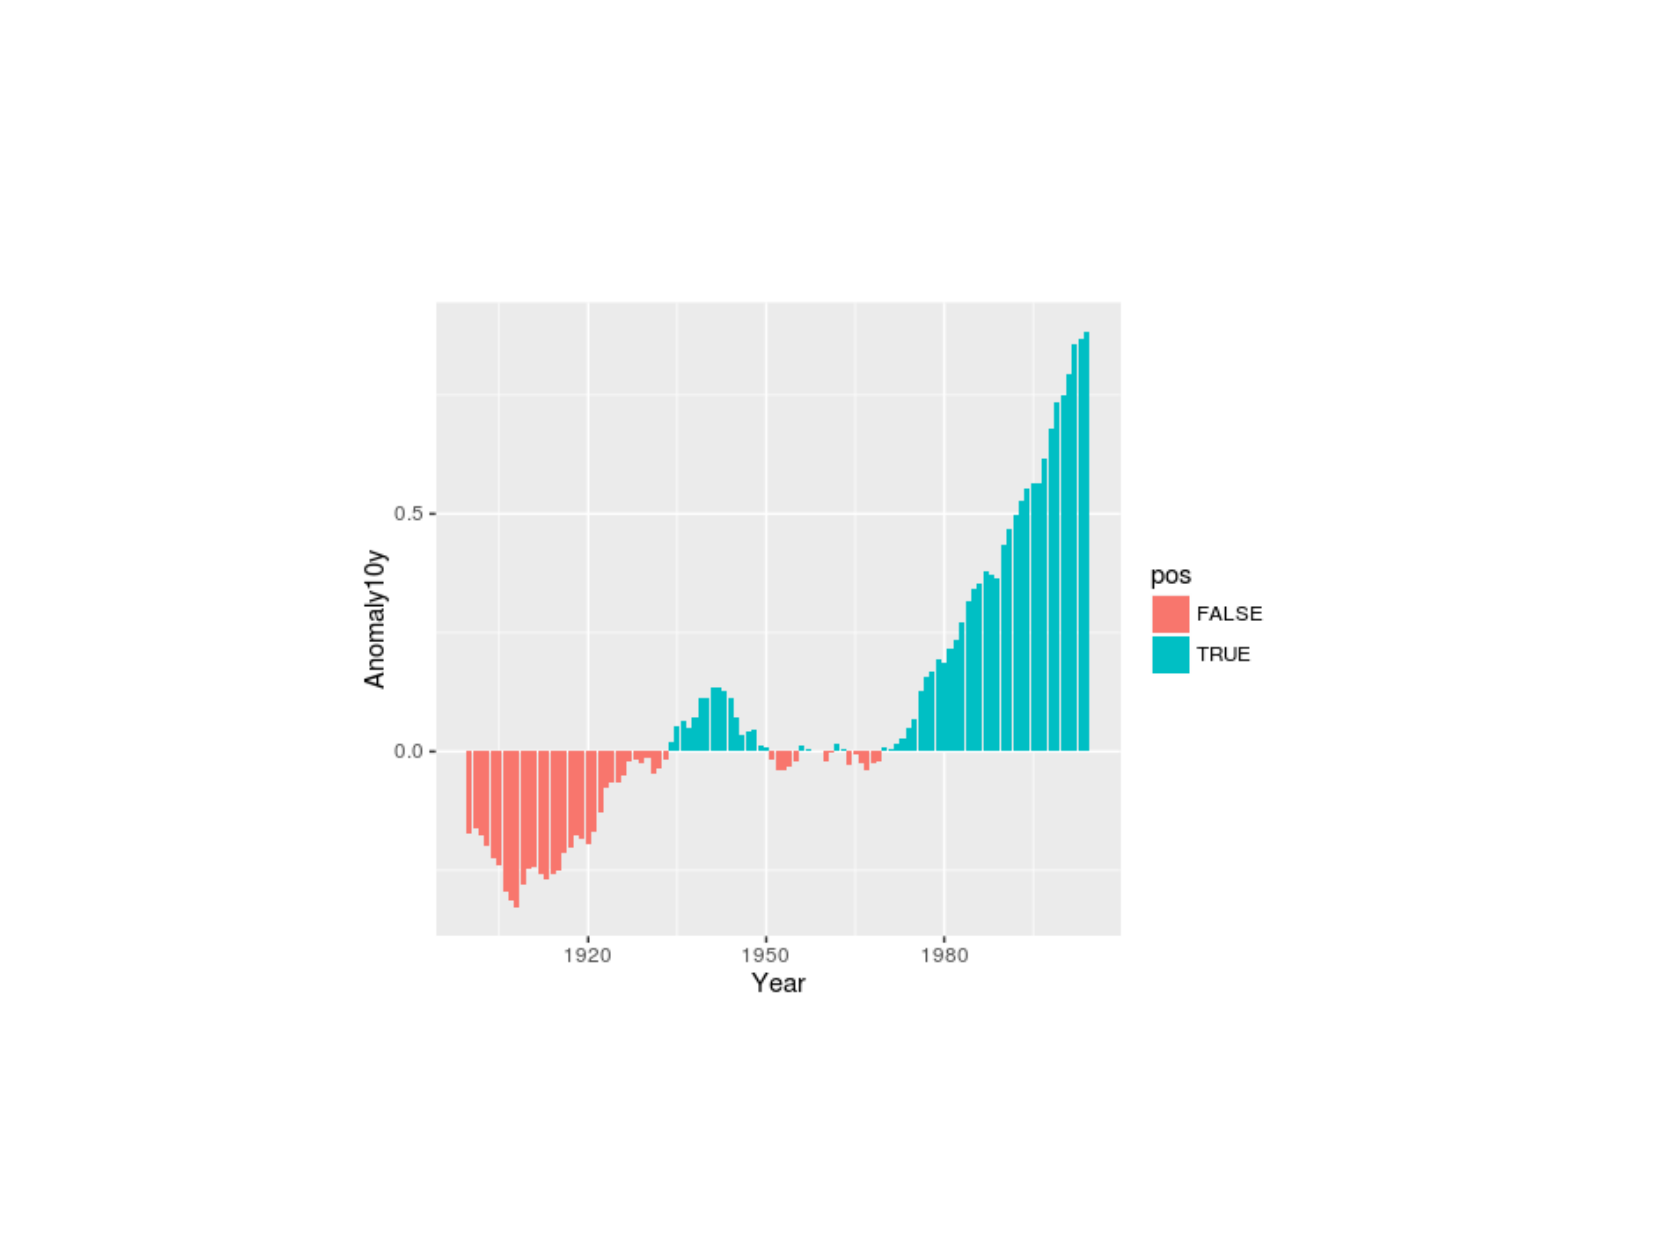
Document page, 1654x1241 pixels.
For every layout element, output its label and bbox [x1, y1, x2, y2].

picture [347, 290, 1306, 1010]
